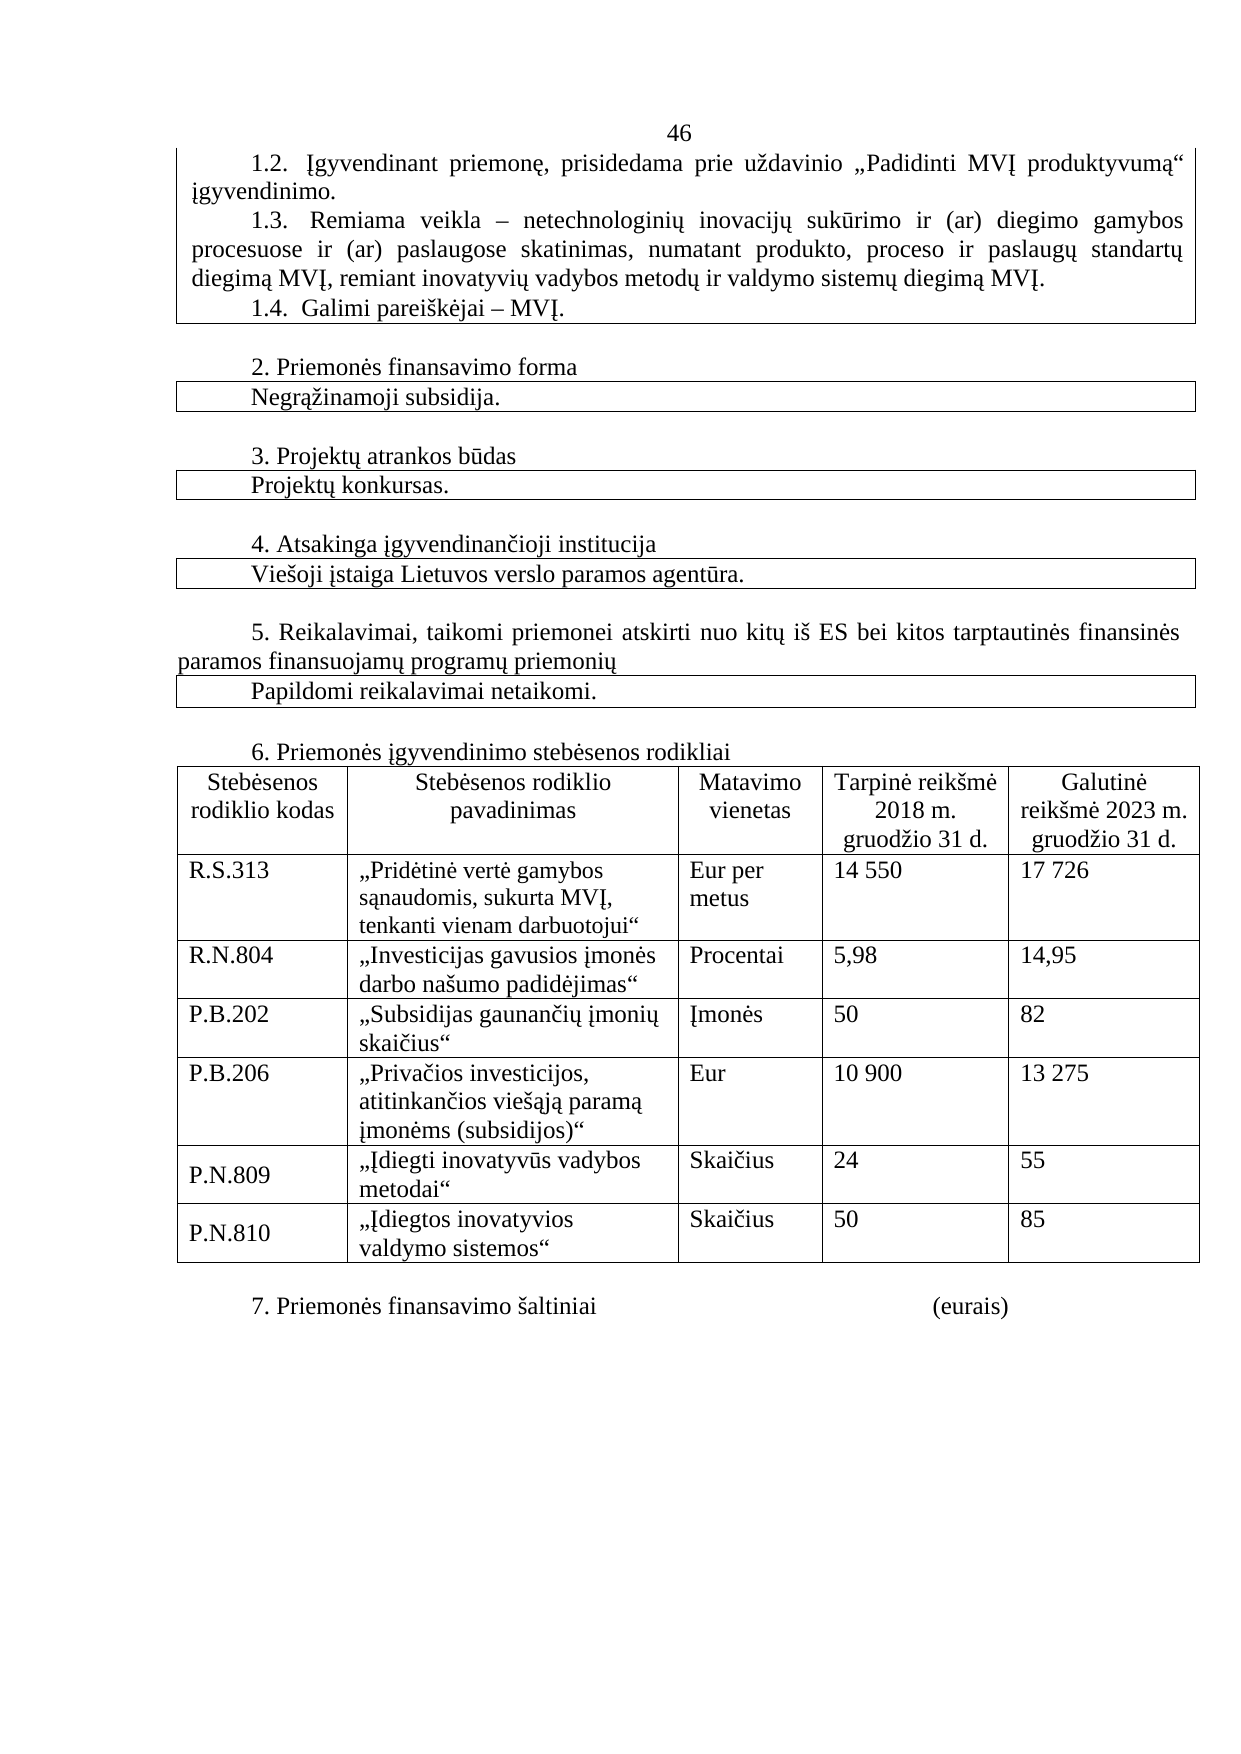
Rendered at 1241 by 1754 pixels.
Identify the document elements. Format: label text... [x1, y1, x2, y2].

table_cell „Subsidijas gaunančių įmonių skaičius“ [348, 999, 678, 1057]
table_cell Procentai [679, 941, 822, 998]
table_cell „Įdiegtos inovatyvios valdymo sistemos“ [348, 1204, 678, 1262]
text 6. Priemonės įgyvendinimo stebėsenos rodikliai [177, 737, 1181, 766]
table_cell 82 [1009, 999, 1199, 1057]
table_cell Eur [679, 1058, 822, 1144]
table_header Tarpinė reikšmė 2018 m. gruodžio 31 d. [823, 767, 1008, 854]
table_cell 1.4. Galimi pareiškėjai – MVĮ. [177, 293, 1195, 323]
table_cell „Pridėtinė vertė gamybos sąnaudomis, sukurta MVĮ, tenkanti vienam darbuotojui“ [348, 855, 678, 939]
table_cell R.S.313 [178, 855, 347, 939]
table_cell „Investicijas gavusios įmonės darbo našumo padidėjimas“ [348, 941, 678, 998]
table_cell R.N.804 [178, 941, 347, 998]
text 4. Atsakinga įgyvendinančioji institucija [177, 529, 1181, 558]
table_header Stebėsenos rodiklio pavadinimas [348, 767, 678, 854]
table_cell 1.2. Įgyvendinant priemonę, prisidedama prie uždavinio „Padidinti MVĮ produktyvumą“ įgyvendinimo. [177, 148, 1195, 206]
table_cell P.N.810 [178, 1204, 347, 1262]
text 7. Priemonės finansavimo šaltiniai (eurais) [251, 1291, 1181, 1320]
table_cell 85 [1009, 1204, 1199, 1262]
text 5. Reikalavimai, taikomi priemonei atskirti nuo kitų iš ES bei kitos tarptautinės finansinės paramos finansuojamų programų priemonių [177, 617, 1181, 675]
table_cell 1.3. Remiama veikla – netechnologinių inovacijų sukūrimo ir (ar) diegimo gamybos procesuose ir (ar) paslaugose skatinimas, numatant produkto, proceso ir paslaugų standartų diegimą MVĮ, remiant inovatyvių vadybos metodų ir valdymo sistemų diegimą MVĮ. [177, 206, 1195, 293]
table_cell P.B.202 [178, 999, 347, 1057]
table_cell 10 900 [823, 1058, 1008, 1144]
table_header Negrąžinamoji subsidija. [177, 382, 1195, 411]
table_header Viešoji įstaiga Lietuvos verslo paramos agentūra. [177, 559, 1195, 588]
table_header Stebėsenos rodiklio kodas [178, 767, 347, 854]
table_cell Įmonės [679, 999, 822, 1057]
table_cell 50 [823, 999, 1008, 1057]
table_header Papildomi reikalavimai netaikomi. [177, 676, 1195, 707]
table_cell P.N.809 [178, 1146, 347, 1203]
table_cell 50 [823, 1204, 1008, 1262]
table_cell P.B.206 [178, 1058, 347, 1144]
table_cell „Įdiegti inovatyvūs vadybos metodai“ [348, 1146, 678, 1203]
table_cell „Privačios investicijos, atitinkančios viešąją paramą įmonėms (subsidijos)“ [348, 1058, 678, 1144]
table_cell Skaičius [679, 1146, 822, 1203]
table_cell 14,95 [1009, 941, 1199, 998]
table_header Projektų konkursas. [177, 471, 1195, 499]
table_cell 13 275 [1009, 1058, 1199, 1144]
text 3. Projektų atrankos būdas [177, 441, 1181, 469]
table_cell 17 726 [1009, 855, 1199, 939]
text 2. Priemonės finansavimo forma [251, 352, 1181, 381]
table_cell Eur per metus [679, 855, 822, 939]
table_header Matavimo vienetas [679, 767, 822, 854]
table_cell Skaičius [679, 1204, 822, 1262]
table_cell 55 [1009, 1146, 1199, 1203]
table_cell 5,98 [823, 941, 1008, 998]
table_cell 14 550 [823, 855, 1008, 939]
table_cell 24 [823, 1146, 1008, 1203]
table_header Galutinė reikšmė 2023 m. gruodžio 31 d. [1009, 767, 1199, 854]
